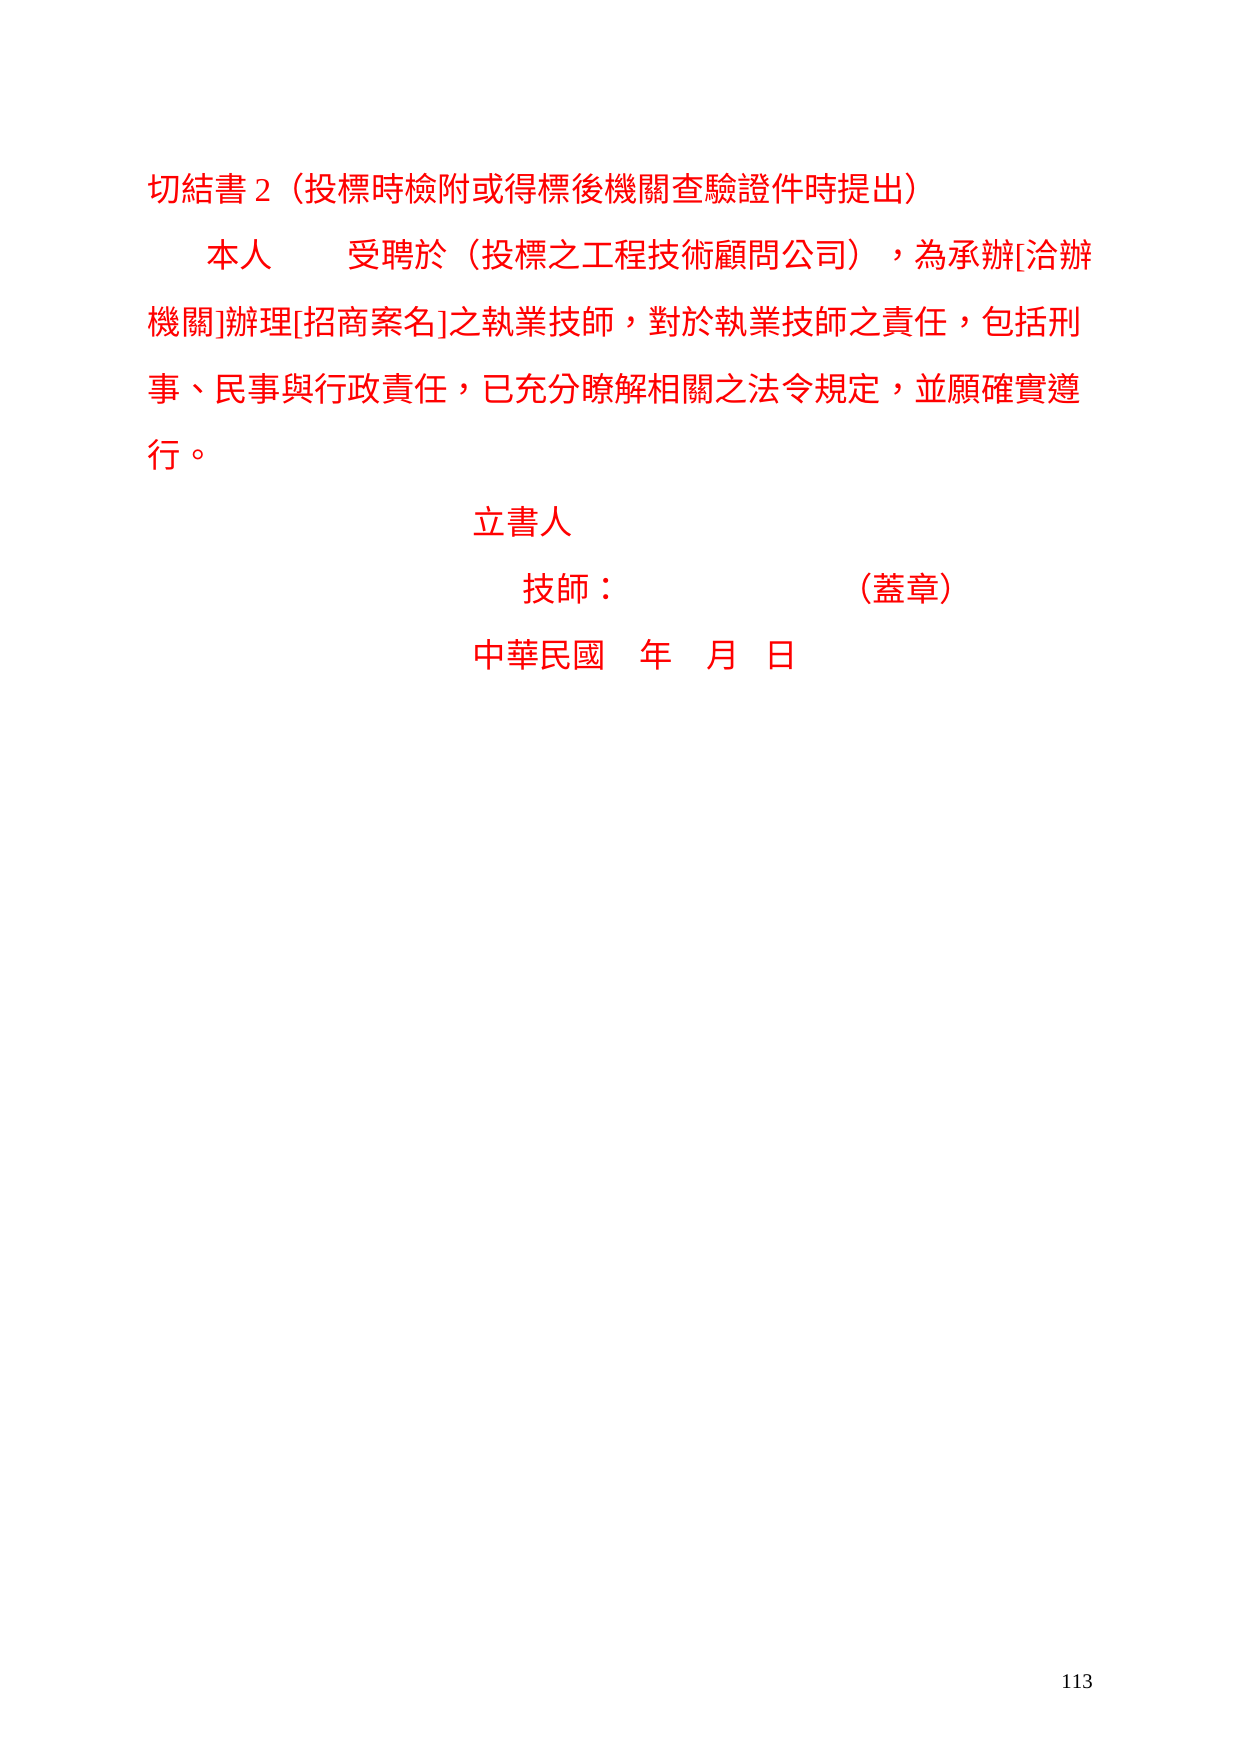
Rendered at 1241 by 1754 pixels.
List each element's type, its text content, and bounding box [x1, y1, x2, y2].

text 中華民國 年 月 日 [473, 614, 1092, 681]
text 技師： （蓋章） [523, 548, 1092, 614]
text 立書人 [473, 481, 1092, 548]
text 本人 受聘於（投標之工程技術顧問公司），為承辦[洽辦機關]辦理[招商案名]之執業技師，對於執業技師之責任，包括刑事、民事與行政責任，已充分瞭解相關之法令規定，並願確實遵行。 [148, 214, 1092, 481]
text 切結書2（投標時檢附或得標後機關查驗證件時提出） [148, 148, 1092, 214]
